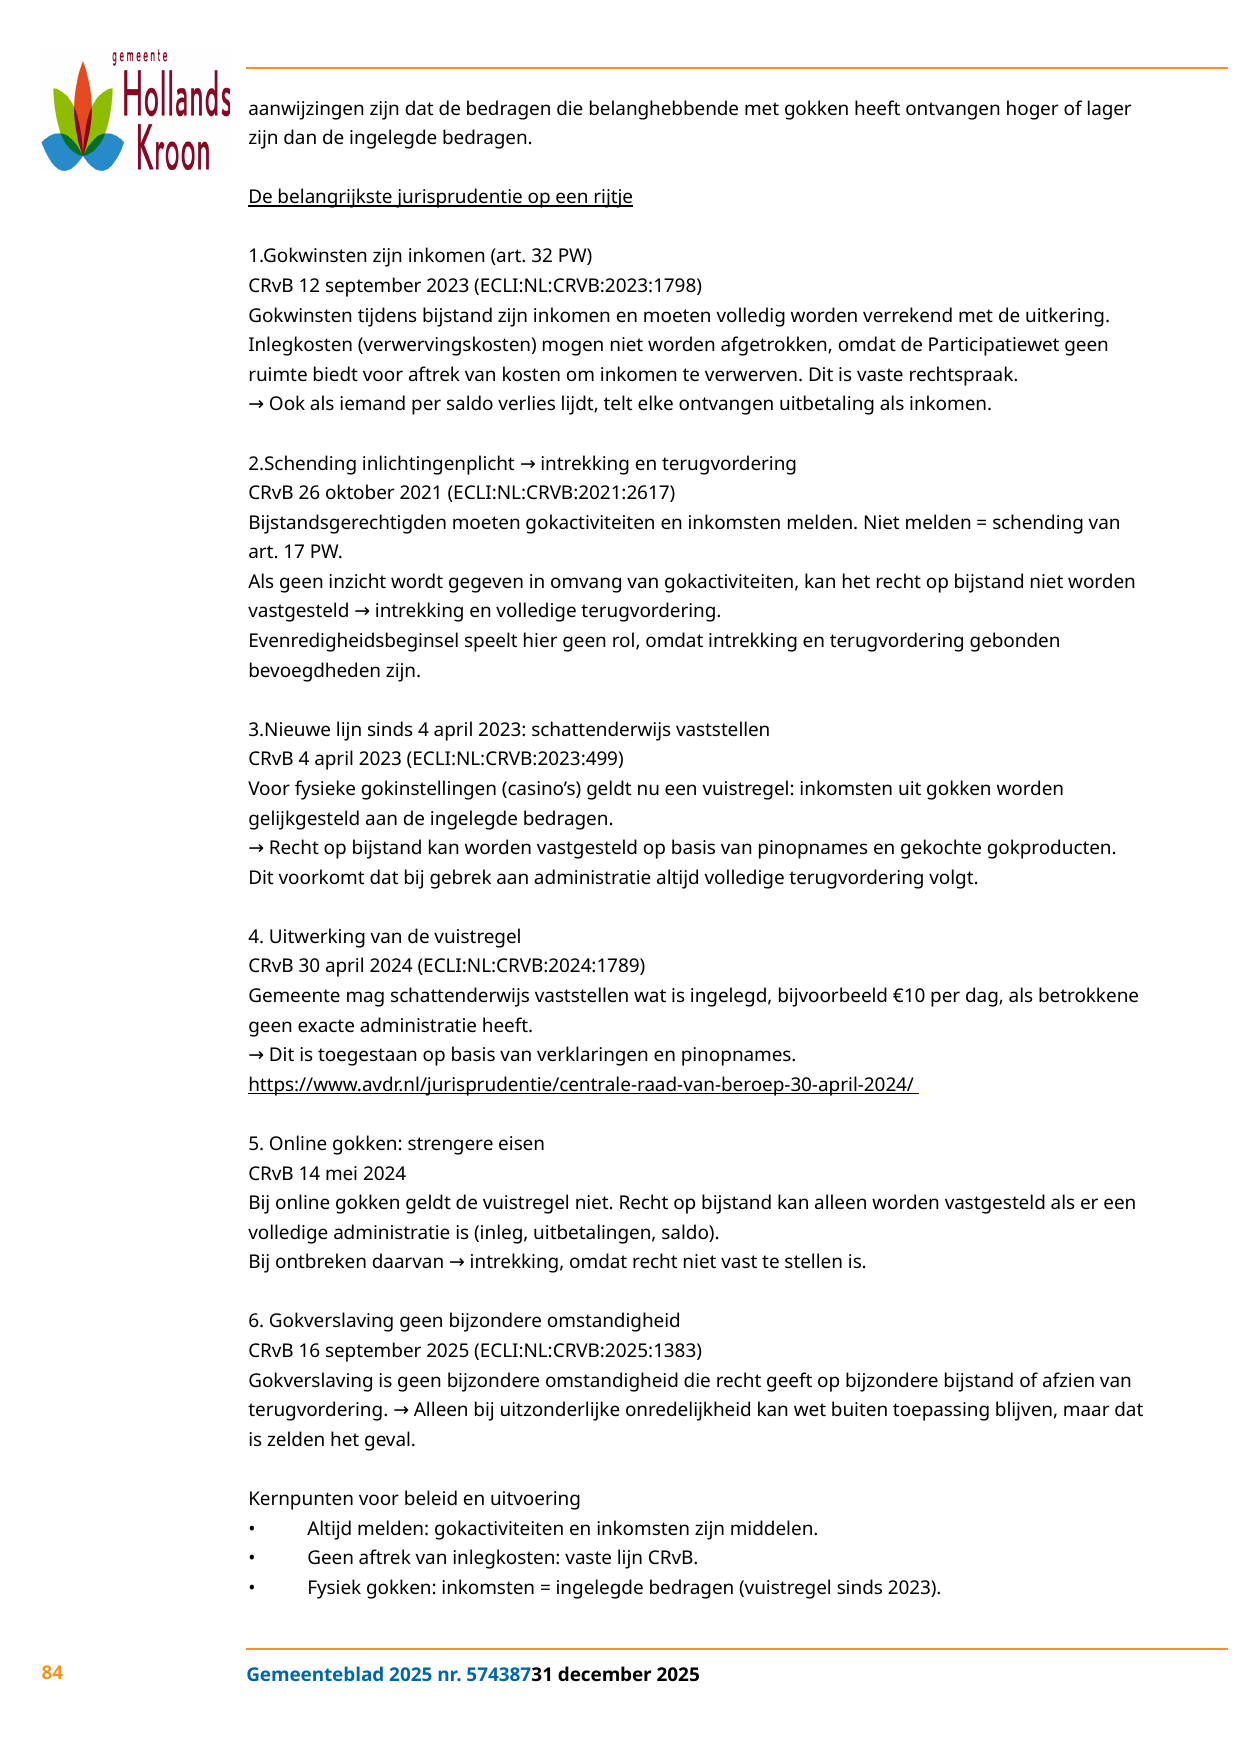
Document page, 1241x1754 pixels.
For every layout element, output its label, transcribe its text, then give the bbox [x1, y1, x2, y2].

text Gokverslaving is geen bijzondere omstandigheid die recht geeft op bijzondere bijstand of afzien van terugvordering. → Alleen bij uitzonderlijke onredelijkheid kan wet buiten toepassing blijven, maar dat is zelden het geval. [248, 1367, 1152, 1452]
text 5. Online gokken: strengere eisen [248, 1130, 1152, 1156]
text CRvB 26 oktober 2021 (ECLI:NL:CRVB:2021:2617) [248, 479, 1152, 505]
text 3.Nieuwe lijn sinds 4 april 2023: schattenderwijs vaststellen [248, 716, 1152, 742]
text Kernpunten voor beleid en uitvoering [248, 1485, 1152, 1511]
text Als geen inzicht wordt gegeven in omvang van gokactiviteiten, kan het recht op bijstand niet worden vastgesteld → intrekking en volledige terugvordering. [248, 568, 1152, 623]
text CRvB 30 april 2024 (ECLI:NL:CRVB:2024:1789) [248, 953, 1152, 978]
text 1.Gokwinsten zijn inkomen (art. 32 PW) [248, 243, 1152, 268]
text 4. Uitwerking van de vuistregel [248, 923, 1152, 949]
text Gemeente mag schattenderwijs vaststellen wat is ingelegd, bijvoorbeeld €10 per dag, als betrokkene geen exacte administratie heeft. [248, 982, 1152, 1038]
text Bij ontbreken daarvan → intrekking, omdat recht niet vast te stellen is. [248, 1248, 1152, 1274]
text CRvB 4 april 2023 (ECLI:NL:CRVB:2023:499) [248, 746, 1152, 771]
list Altijd melden: gokactiviteiten en inkomsten zijn middelen. [248, 1515, 1152, 1541]
text Inlegkosten (verwervingskosten) mogen niet worden afgetrokken, omdat de Participatiewet geen ruimte biedt voor aftrek van kosten om inkomen te verwerven. Dit is vaste rechtspraak. [248, 331, 1152, 387]
text Bijstandsgerechtigden moeten gokactiviteiten en inkomsten melden. Niet melden = schending van art. 17 PW. [248, 509, 1152, 564]
text 2.Schending inlichtingenplicht → intrekking en terugvordering [248, 450, 1152, 476]
text 6. Gokverslaving geen bijzondere omstandigheid [248, 1308, 1152, 1333]
text Gokwinsten tijdens bijstand zijn inkomen en moeten volledig worden verrekend met de uitkering. [248, 302, 1152, 328]
text Evenredigheidsbeginsel speelt hier geen rol, omdat intrekking en terugvordering gebonden bevoegdheden zijn. [248, 627, 1152, 683]
text → Ook als iemand per saldo verlies lijdt, telt elke ontvangen uitbetaling als inkomen. [248, 391, 1152, 416]
text CRvB 14 mei 2024 [248, 1160, 1152, 1186]
text CRvB 12 september 2023 (ECLI:NL:CRVB:2023:1798) [248, 272, 1152, 298]
text https://www.avdr.nl/jurisprudentie/centrale-raad-van-beroep-30-april-2024/ [248, 1071, 1152, 1097]
text De belangrijkste jurisprudentie op een rijtje [248, 183, 1152, 209]
list Geen aftrek van inlegkosten: vaste lijn CRvB. [248, 1544, 1152, 1570]
text Dit voorkomt dat bij gebrek aan administratie altijd volledige terugvordering volgt. [248, 864, 1152, 890]
text Voor fysieke gokinstellingen (casino’s) geldt nu een vuistregel: inkomsten uit gokken worden gelijkgesteld aan de ingelegde bedragen. [248, 775, 1152, 831]
list Fysiek gokken: inkomsten = ingelegde bedragen (vuistregel sinds 2023). [248, 1574, 1152, 1600]
text → Dit is toegestaan op basis van verklaringen en pinopnames. [248, 1041, 1152, 1067]
picture [41, 47, 231, 172]
text → Recht op bijstand kan worden vastgesteld op basis van pinopnames en gekochte gokproducten. [248, 834, 1152, 860]
text Bij online gokken geldt de vuistregel niet. Recht op bijstand kan alleen worden vastgesteld als er een volledige administratie is (inleg, uitbetalingen, saldo). [248, 1189, 1152, 1245]
text CRvB 16 september 2025 (ECLI:NL:CRVB:2025:1383) [248, 1337, 1152, 1363]
text aanwijzingen zijn dat de bedragen die belanghebbende met gokken heeft ontvangen hoger of lager zijn dan de ingelegde bedragen. [248, 95, 1152, 150]
